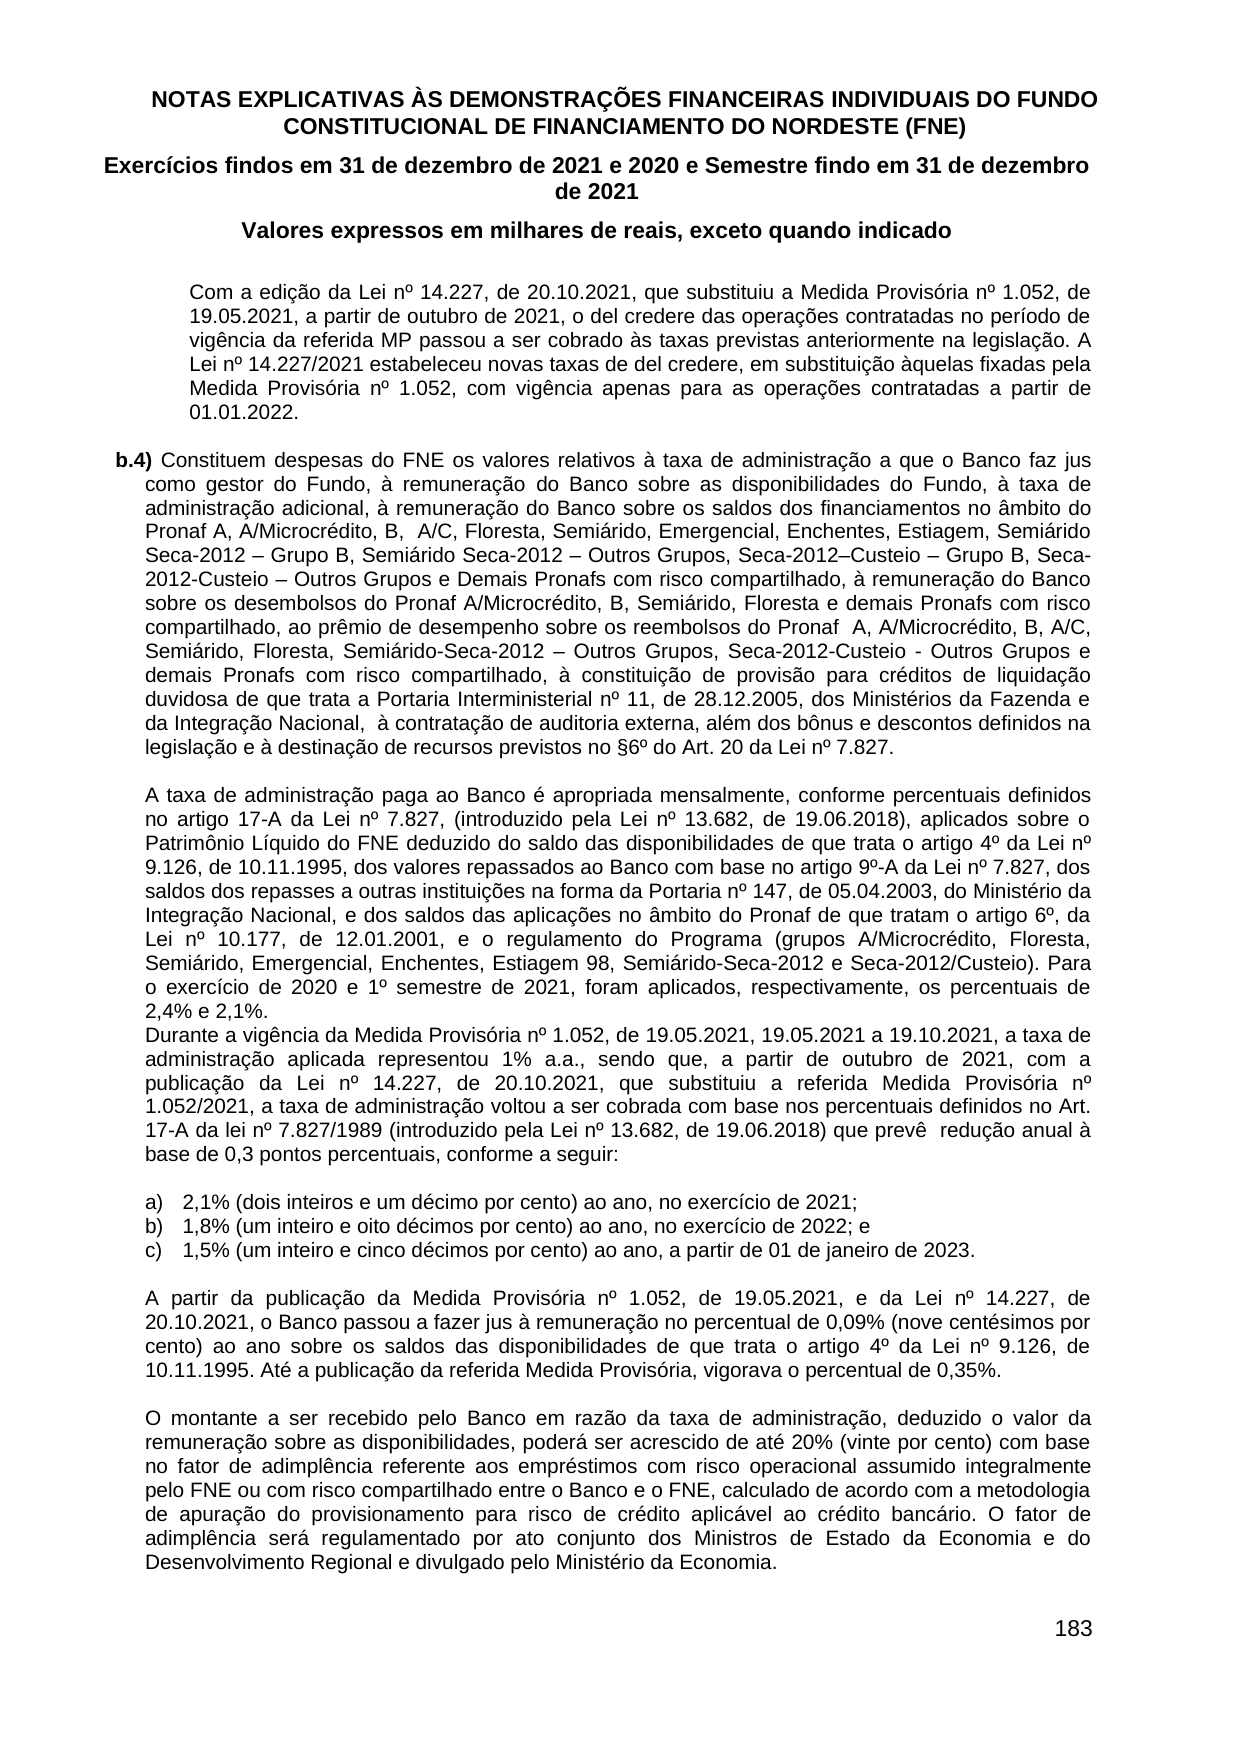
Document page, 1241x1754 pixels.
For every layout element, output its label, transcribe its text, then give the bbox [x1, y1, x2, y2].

text A partir da publicação da Medida Provisória nº 1.052, de 19.05.2021, e da Lei nº 14.227, de 20.10.2021, o Banco passou a fazer jus à remuneração no percentual de 0,09% (nove centésimos por cento) ao ano sobre os saldos das disponibilidades de que trata o artigo 4º da Lei nº 9.126, de 10.11.1995. Até a publicação da referida Medida Provisória, vigorava o percentual de 0,35%. [145, 1286, 1092, 1382]
text A taxa de administração paga ao Banco é apropriada mensalmente, conforme percentuais definidos no artigo 17-A da Lei nº 7.827, (introduzido pela Lei nº 13.682, de 19.06.2018), aplicados sobre o Patrimônio Líquido do FNE deduzido do saldo das disponibilidades de que trata o artigo 4º da Lei nº 9.126, de 10.11.1995, dos valores repassados ao Banco com base no artigo 9º-A da Lei nº 7.827, dos saldos dos repasses a outras instituições na forma da Portaria nº 147, de 05.04.2003, do Ministério da Integração Nacional, e dos saldos das aplicações no âmbito do Pronaf de que tratam o artigo 6º, da Lei nº 10.177, de 12.01.2001, e o regulamento do Programa (grupos A/Microcrédito, Floresta, Semiárido, Emergencial, Enchentes, Estiagem 98, Semiárido-Seca-2012 e Seca-2012/Custeio). Para o exercício de 2020 e 1º semestre de 2021, foram aplicados, respectivamente, os percentuais de 2,4% e 2,1%. [145, 783, 1092, 1022]
text Com a edição da Lei nº 14.227, de 20.10.2021, que substituiu a Medida Provisória nº 1.052, de 19.05.2021, a partir de outubro de 2021, o del credere das operações contratadas no período de vigência da referida MP passou a ser cobrado às taxas previstas anteriormente na legislação. A Lei nº 14.227/2021 estabeleceu novas taxas de del credere, em substituição àquelas fixadas pela Medida Provisória nº 1.052, com vigência apenas para as operações contratadas a partir de 01.01.2022. [189, 280, 1092, 423]
list 2,1% (dois inteiros e um décimo por cento) ao ano, no exercício de 2021; [145, 1190, 1092, 1214]
list 1,8% (um inteiro e oito décimos por cento) ao ano, no exercício de 2022; e [145, 1214, 1092, 1238]
list 1,5% (um inteiro e cinco décimos por cento) ao ano, a partir de 01 de janeiro de 2023. [145, 1238, 1092, 1262]
text b.4) Constituem despesas do FNE os valores relativos à taxa de administração a que o Banco faz jus como gestor do Fundo, à remuneração do Banco sobre as disponibilidades do Fundo, à taxa de administração adicional, à remuneração do Banco sobre os saldos dos financiamentos no âmbito do Pronaf A, A/Microcrédito, B, A/C, Floresta, Semiárido, Emergencial, Enchentes, Estiagem, Semiárido Seca-2012 – Grupo B, Semiárido Seca-2012 – Outros Grupos, Seca-2012–Custeio – Grupo B, Seca-2012-Custeio – Outros Grupos e Demais Pronafs com risco compartilhado, à remuneração do Banco sobre os desembolsos do Pronaf A/Microcrédito, B, Semiárido, Floresta e demais Pronafs com risco compartilhado, ao prêmio de desempenho sobre os reembolsos do Pronaf A, A/Microcrédito, B, A/C, Semiárido, Floresta, Semiárido-Seca-2012 – Outros Grupos, Seca-2012-Custeio - Outros Grupos e demais Pronafs com risco compartilhado, à constituição de provisão para créditos de liquidação duvidosa de que trata a Portaria Interministerial nº 11, de 28.12.2005, dos Ministérios da Fazenda e da Integração Nacional, à contratação de auditoria externa, além dos bônus e descontos definidos na legislação e à destinação de recursos previstos no §6º do Art. 20 da Lei nº 7.827. [115, 447, 1092, 759]
text Durante a vigência da Medida Provisória nº 1.052, de 19.05.2021, 19.05.2021 a 19.10.2021, a taxa de administração aplicada representou 1% a.a., sendo que, a partir de outubro de 2021, com a publicação da Lei nº 14.227, de 20.10.2021, que substituiu a referida Medida Provisória nº 1.052/2021, a taxa de administração voltou a ser cobrada com base nos percentuais definidos no Art. 17-A da lei nº 7.827/1989 (introduzido pela Lei nº 13.682, de 19.06.2018) que prevê redução anual à base de 0,3 pontos percentuais, conforme a seguir: [145, 1022, 1092, 1166]
text O montante a ser recebido pelo Banco em razão da taxa de administração, deduzido o valor da remuneração sobre as disponibilidades, poderá ser acrescido de até 20% (vinte por cento) com base no fator de adimplência referente aos empréstimos com risco operacional assumido integralmente pelo FNE ou com risco compartilhado entre o Banco e o FNE, calculado de acordo com a metodologia de apuração do provisionamento para risco de crédito aplicável ao crédito bancário. O fator de adimplência será regulamentado por ato conjunto dos Ministros de Estado da Economia e do Desenvolvimento Regional e divulgado pelo Ministério da Economia. [145, 1406, 1092, 1573]
